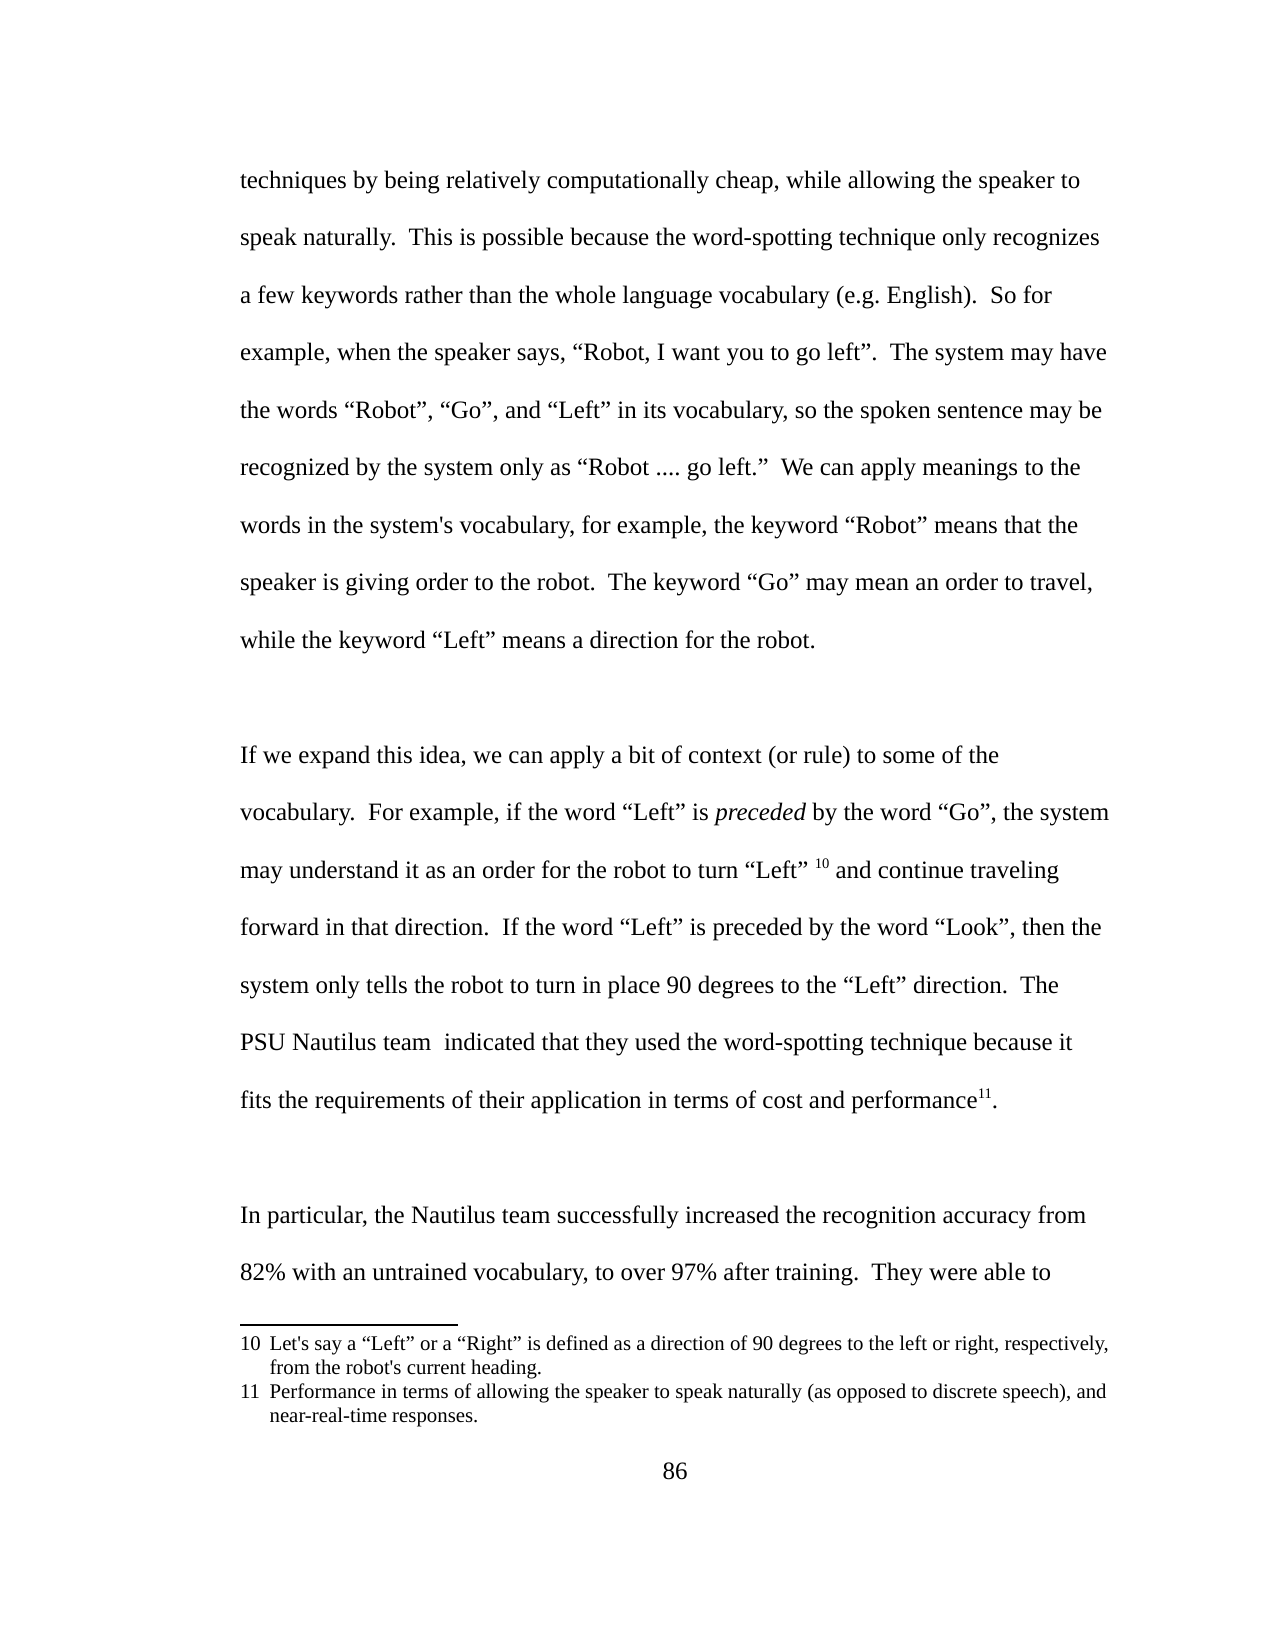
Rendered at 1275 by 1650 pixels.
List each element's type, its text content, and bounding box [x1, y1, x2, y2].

text If we expand this idea, we can apply a bit of context (or rule) to some of the vocabulary. For example, if the word “Left” is preceded by the word “Go”, the system may understand it as an order for the robot to turn “Left” and continue traveling forward in that direction. If the word “Left” is preceded by the word “Look”, then the system only tells the robot to turn in place 90 degrees to the “Left” direction. The PSU Nautilus team indicated that they used the word-spotting technique because it fits the requirements of their application in terms of cost and performance. [240, 740, 1110, 1113]
text Performance in terms of allowing the speaker to speak naturally (as opposed to discrete speech), and near-real-time responses. [240, 1379, 1110, 1427]
text Let's say a “Left” or a “Right” is defined as a direction of 90 degrees to the left or right, respectively, from the robot's current heading. [240, 1331, 1110, 1379]
text techniques by being relatively computationally cheap, while allowing the speaker to speak naturally. This is possible because the word-spotting technique only recognizes a few keywords rather than the whole language vocabulary (e.g. English). So for example, when the speaker says, “Robot, I want you to go left”. The system may have the words “Robot”, “Go”, and “Left” in its vocabulary, so the spoken sentence may be recognized by the system only as “Robot .... go left.” We can apply meanings to the words in the system's vocabulary, for example, the keyword “Robot” means that the speaker is giving order to the robot. The keyword “Go” may mean an order to travel, while the keyword “Left” means a direction for the robot. [240, 165, 1110, 653]
text In particular, the Nautilus team successfully increased the recognition accuracy from 82% with an untrained vocabulary, to over 97% after training. They were able to [240, 1200, 1110, 1286]
